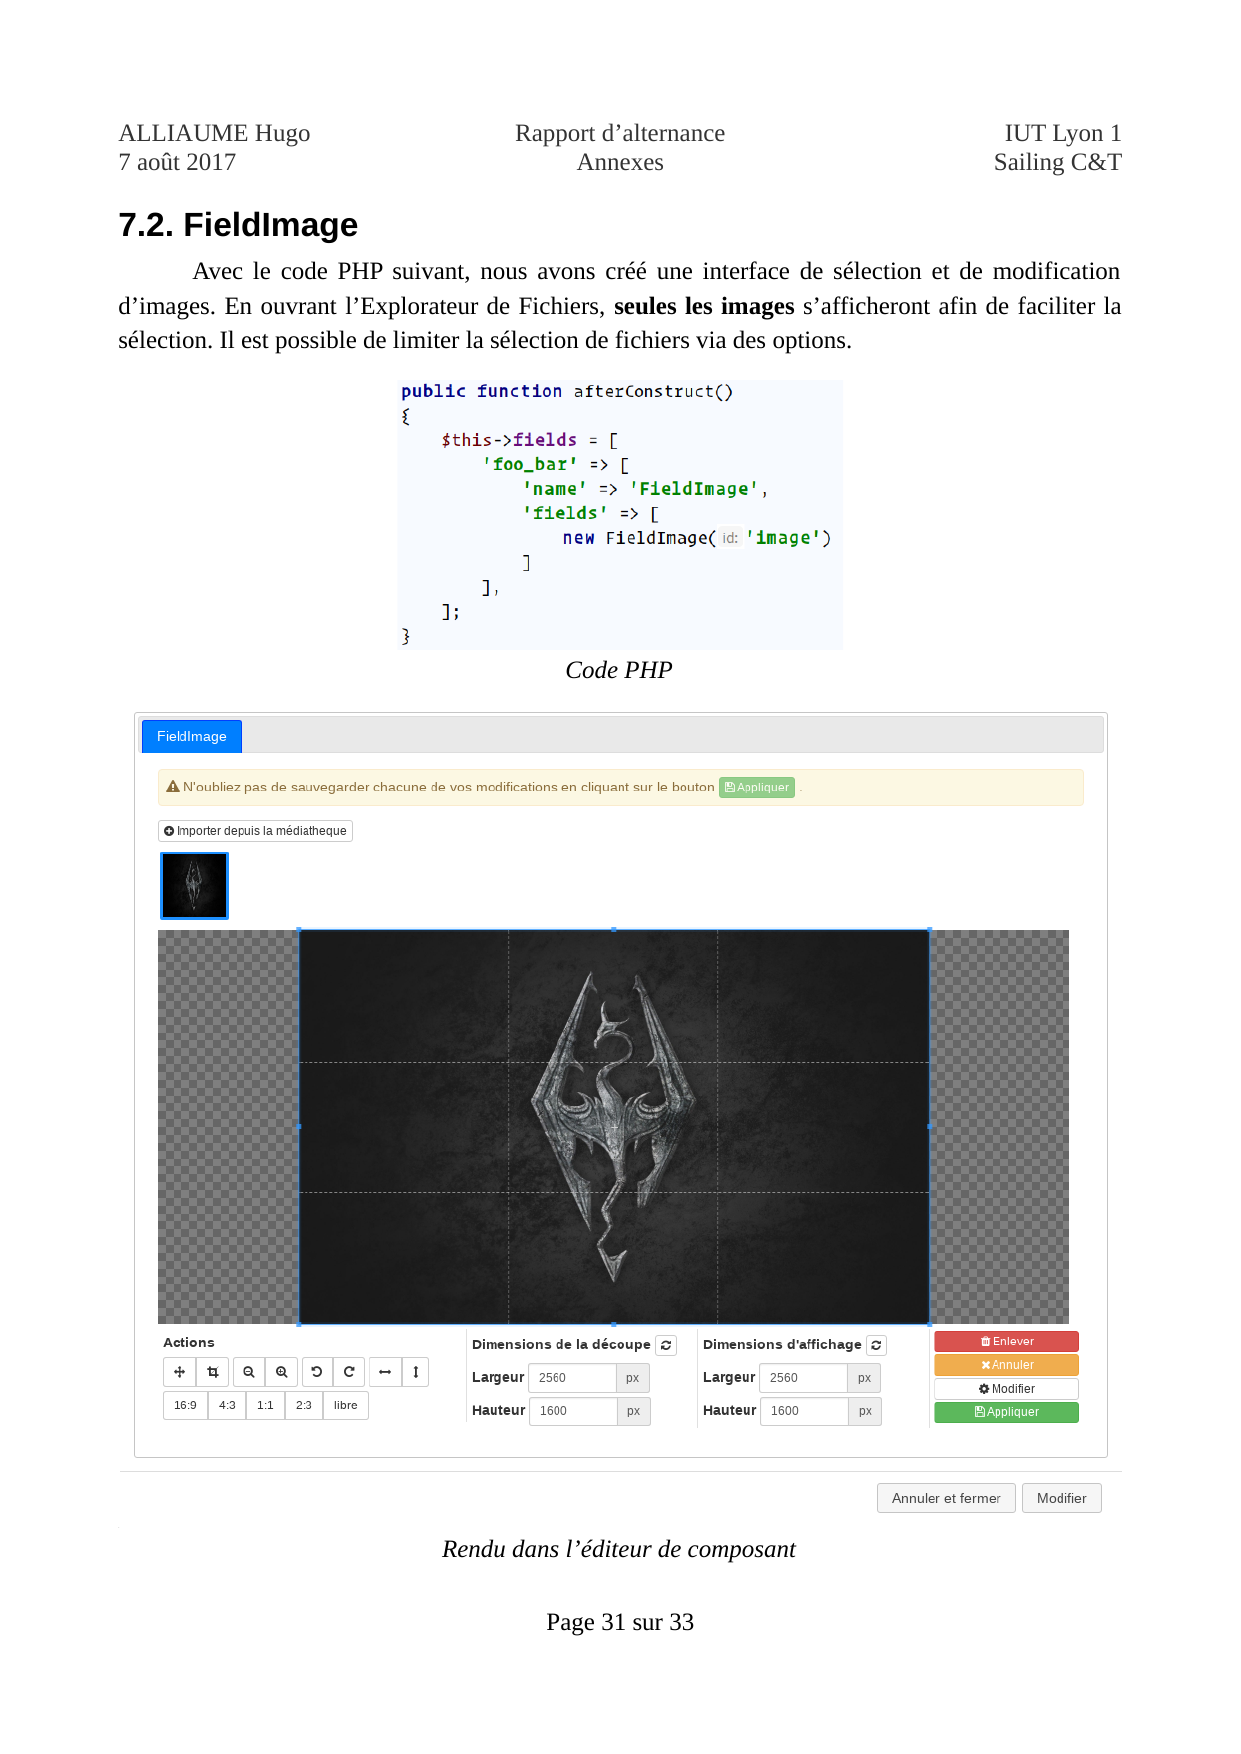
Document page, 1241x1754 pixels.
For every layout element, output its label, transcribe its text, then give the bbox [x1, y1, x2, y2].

text [118, 704, 1122, 709]
picture [118, 709, 1123, 1528]
text Avec le code PHP suivant, nous avons créé une interface de sélection et de modification d’images. En ouvrant l’Explorateur de Fichiers, seules les images s’afficheront afin de faciliter la sélection. Il est possible de limiter la sélection de fichiers via des options. [118, 256, 1122, 354]
picture [397, 380, 844, 650]
text Code PHP [118, 650, 1122, 684]
text Rendu dans l’éditeur de composant [118, 1528, 1122, 1562]
subtitle 7.2. FieldImage [118, 205, 1122, 244]
